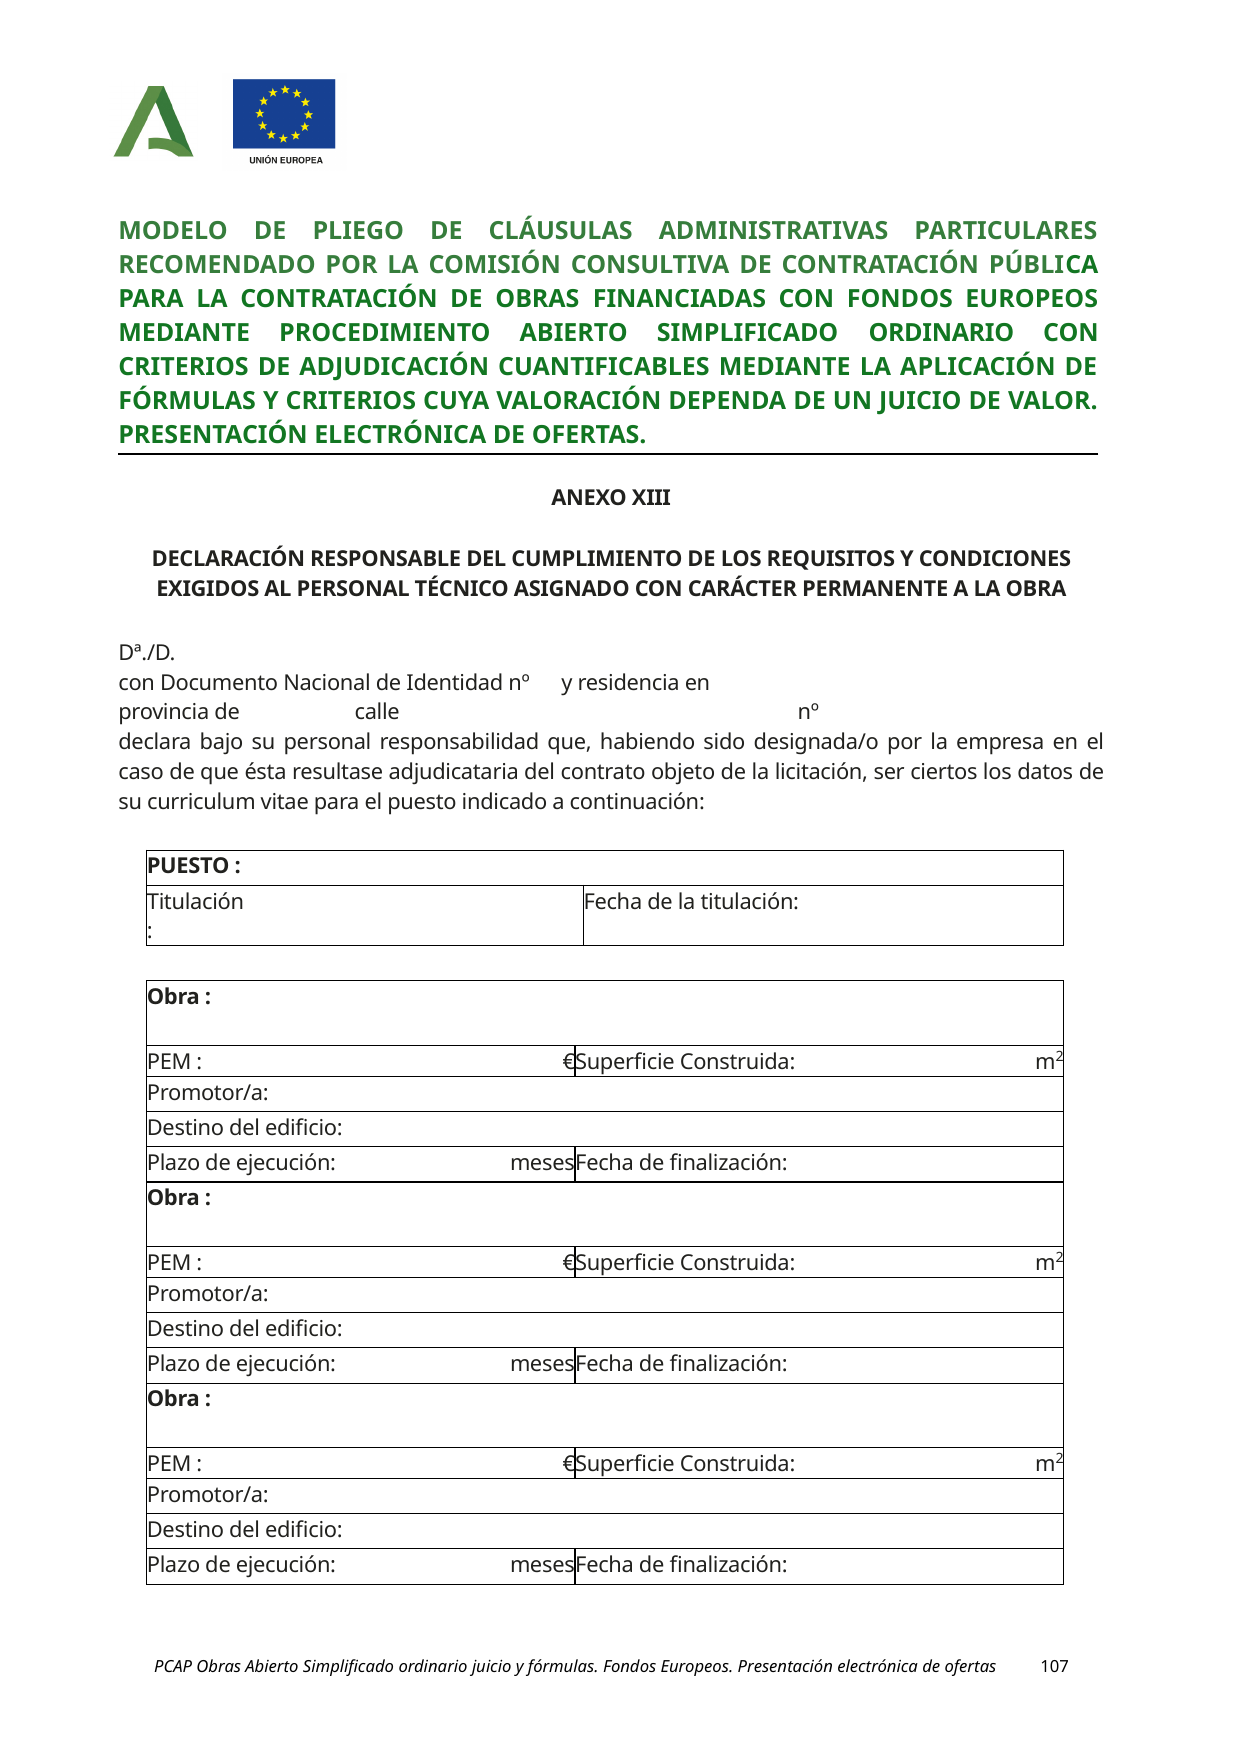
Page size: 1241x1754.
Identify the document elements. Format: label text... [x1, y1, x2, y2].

table_cell [377, 1313, 1063, 1347]
table_cell m2 [867, 1247, 1063, 1277]
table_cell [365, 1278, 1063, 1312]
table_cell [377, 1112, 1063, 1146]
table_cell PEM : [147, 1046, 365, 1076]
table_cell meses [377, 1147, 574, 1181]
table_cell Superficie Construida: [576, 1046, 867, 1076]
table_cell € [566, 1256, 574, 1269]
table_cell [251, 886, 583, 945]
table_cell € [566, 1055, 574, 1068]
table_cell Promotor/a: [147, 1278, 365, 1312]
picture [221, 73, 347, 171]
table_cell PEM : [147, 1448, 365, 1478]
table_cell Destino del edificio: [147, 1514, 377, 1548]
table_header [251, 851, 1063, 884]
table_cell [365, 1384, 1063, 1447]
table_cell Superficie Construida: [576, 1247, 867, 1277]
table_cell [365, 981, 1063, 1045]
table_cell Fecha de finalización: [576, 1147, 867, 1181]
picture [109, 81, 198, 161]
table_cell Obra : [147, 981, 365, 1045]
table_cell Fecha de finalización: [576, 1549, 867, 1583]
table_cell [867, 1348, 1063, 1382]
table_cell [365, 1479, 1063, 1513]
table_cell Obra : [147, 1384, 365, 1447]
table_cell PEM : [147, 1247, 365, 1277]
table_cell Destino del edificio: [147, 1112, 377, 1146]
table_cell € [365, 1448, 574, 1478]
table_cell [365, 1077, 1063, 1111]
table_cell Plazo de ejecución: [147, 1147, 377, 1181]
table_cell € [566, 1457, 574, 1470]
table_cell m2 [867, 1448, 1063, 1478]
table_cell Promotor/a: [147, 1479, 365, 1513]
table_cell € [365, 1046, 574, 1076]
table_cell Fecha de la titulación: [584, 886, 914, 945]
table_cell Plazo de ejecución: [147, 1348, 377, 1382]
text ANEXO XIII [118, 482, 1104, 512]
table_cell Destino del edificio: [147, 1313, 377, 1347]
table_cell € [365, 1247, 574, 1277]
table_cell [867, 1549, 1063, 1583]
table_cell Plazo de ejecución: [147, 1549, 377, 1583]
table_cell m2 [867, 1046, 1063, 1076]
table_cell [377, 1514, 1063, 1548]
table_cell Titulación : [147, 886, 251, 945]
text DECLARACIÓN RESPONSABLE DEL CUMPLIMIENTO DE LOS REQUISITOS Y CONDICIONES EXIGIDOS AL PERSONAL TÉCNICO ASIGNADO CON CARÁCTER PERMANENTE A LA OBRA [118, 543, 1104, 603]
table_cell meses [377, 1348, 574, 1382]
table_cell Obra : [147, 1183, 365, 1246]
table_cell meses [377, 1549, 574, 1583]
table_cell Promotor/a: [147, 1077, 365, 1111]
text provincia de calle nº [118, 696, 1104, 726]
table_cell [915, 886, 1063, 945]
table_cell Superficie Construida: [576, 1448, 867, 1478]
text declara bajo su personal responsabilidad que, habiendo sido designada/o por la empresa en el caso de que ésta resultase adjudicataria del contrato objeto de la licitación, ser ciertos los datos de su curriculum vitae para el puesto indicado a continuación: [118, 726, 1104, 815]
table_cell [147, 946, 1064, 980]
table_cell [365, 1183, 1063, 1246]
table_cell [867, 1147, 1063, 1181]
table_cell Fecha de finalización: [576, 1348, 867, 1382]
text Dª./D. [118, 637, 1104, 666]
text MODELO DE PLIEGO DE CLÁUSULAS ADMINISTRATIVAS PARTICULARES RECOMENDADO POR LA COMISIÓN CONSULTIVA DE CONTRATACIÓN PÚBLICA PARA LA CONTRATACIÓN DE OBRAS FINANCIADAS CON FONDOS EUROPEOS MEDIANTE PROCEDIMIENTO ABIERTO SIMPLIFICADO ORDINARIO CON CRITERIOS DE ADJUDICACIÓN CUANTIFICABLES MEDIANTE LA APLICACIÓN DE FÓRMULAS Y CRITERIOS CUYA VALORACIÓN DEPENDA DE UN JUICIO DE VALOR. PRESENTACIÓN ELECTRÓNICA DE OFERTAS. [118, 213, 1098, 453]
table_header PUESTO : [147, 851, 251, 884]
text con Documento Nacional de Identidad nº y residencia en [118, 666, 1104, 696]
